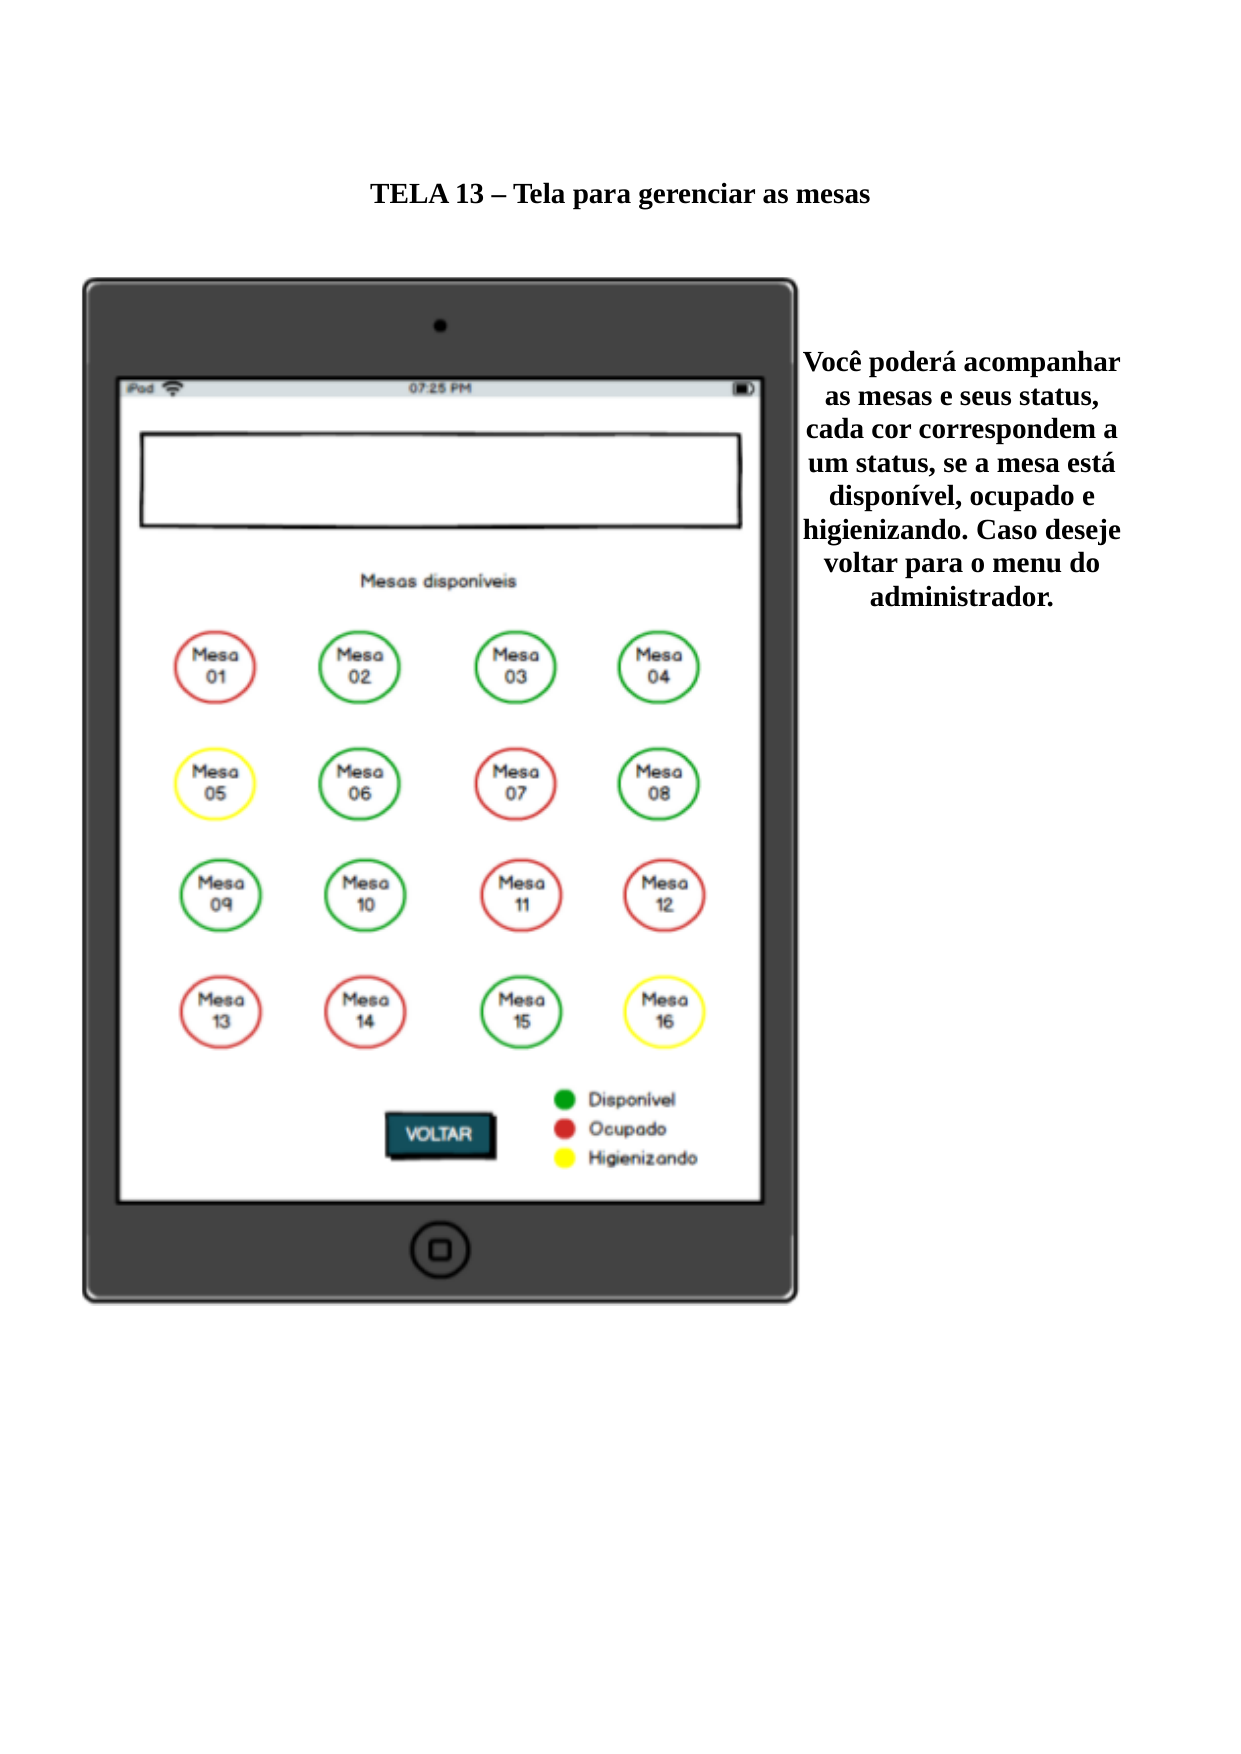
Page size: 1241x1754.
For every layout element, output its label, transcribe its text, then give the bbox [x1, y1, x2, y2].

picture [81, 277, 802, 1306]
text Você poderá acompanhar as mesas e seus status, cada cor correspondem a um status, se a mesa está disponível, ocupado e higienizando. Caso deseje voltar para o menu do administrador. [802, 344, 1122, 612]
text TELA 13 – Tela para gerenciar as mesas [118, 176, 1122, 210]
